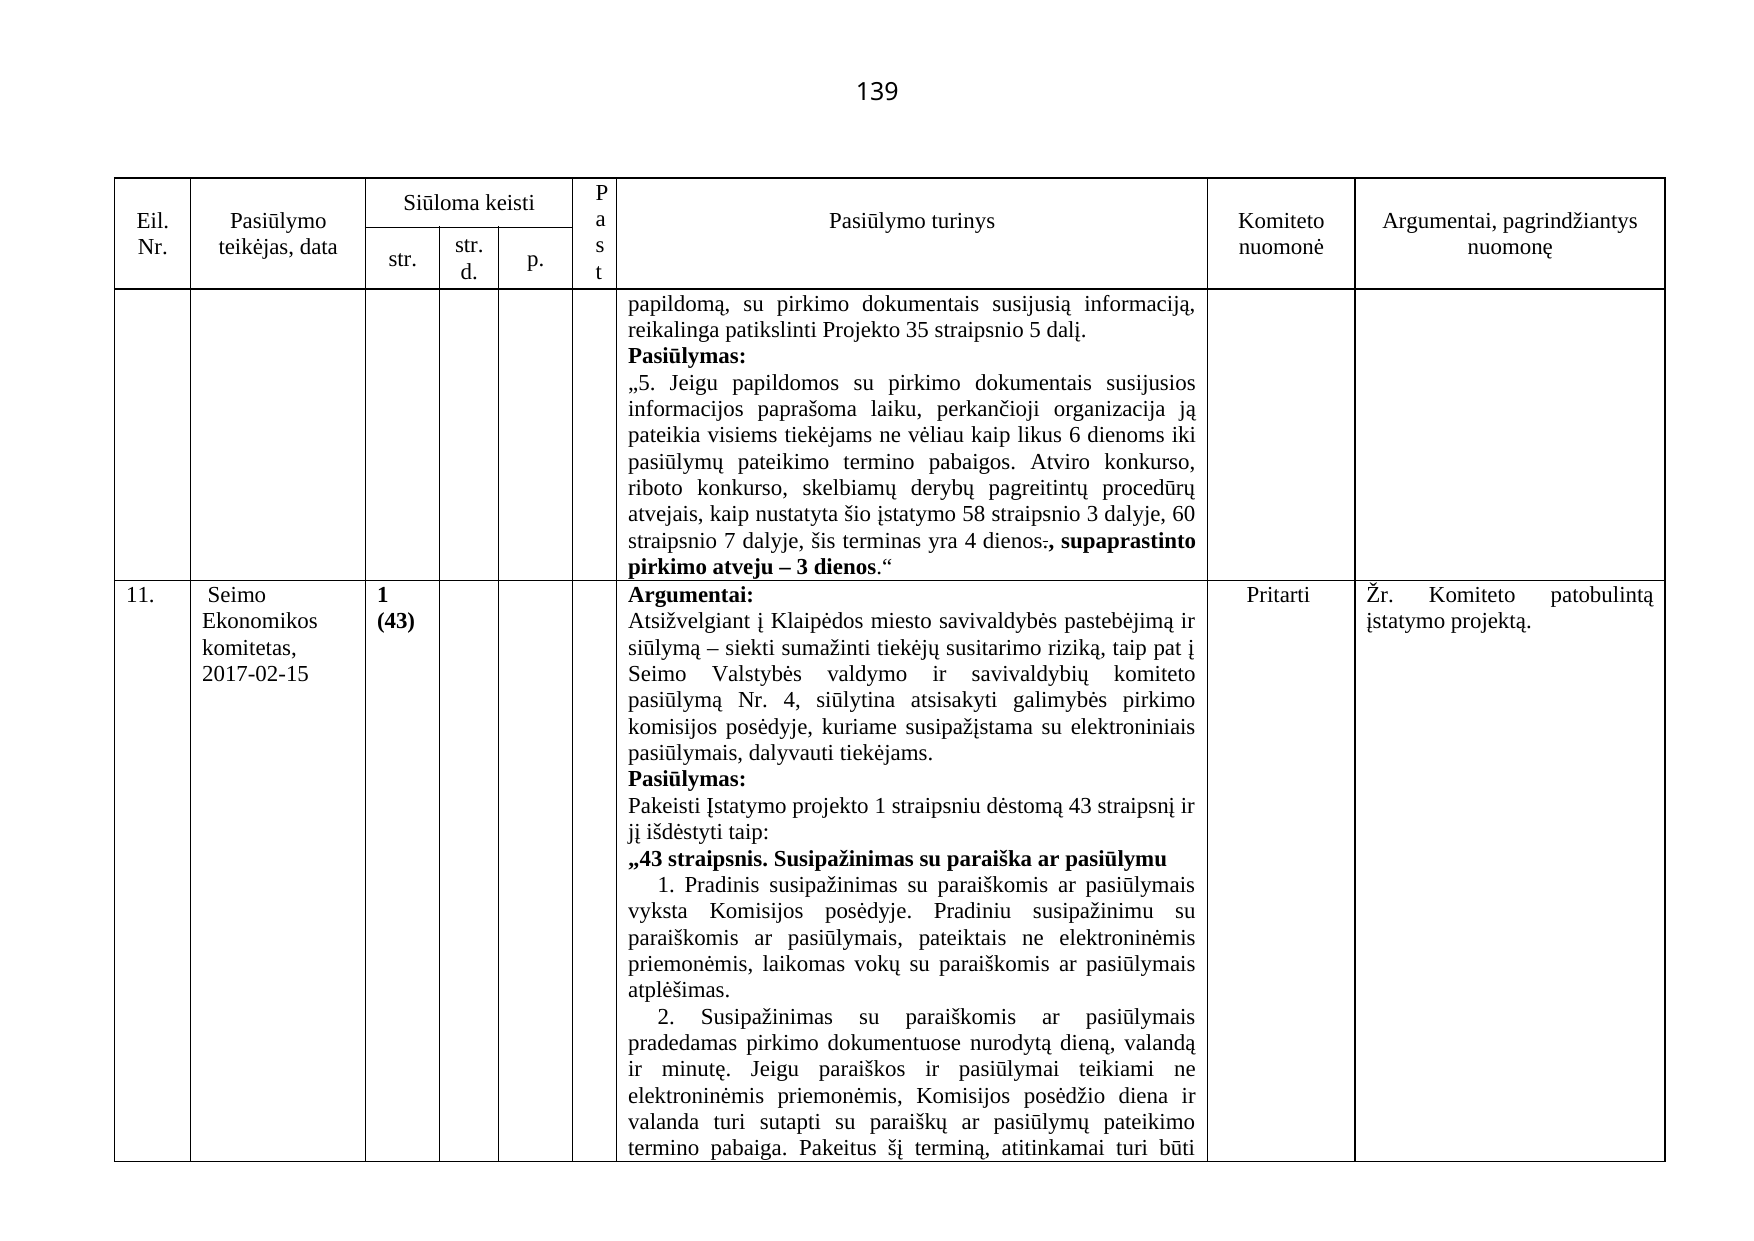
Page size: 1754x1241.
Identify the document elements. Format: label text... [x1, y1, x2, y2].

table_cell p. [499, 228, 572, 288]
table_cell papildomą, su pirkimo dokumentais susijusią informaciją, reikalinga patikslinti Projekto 35 straipsnio 5 dalį. Pasiūlymas: „5. Jeigu papildomos su pirkimo dokumentais susijusios informacijos paprašoma laiku, perkančioji organizacija ją pateikia visiems tiekėjams ne vėliau kaip likus 6 dienoms iki pasiūlymų pateikimo termino pabaigos. Atviro konkurso, riboto konkurso, skelbiamų derybų pagreitintų procedūrų atvejais, kaip nustatyta šio įstatymo 58 straipsnio 3 dalyje, 60 straipsnio 7 dalyje, šis terminas yra 4 dienos., supaprastinto pirkimo atveju – 3 dienos.“ [617, 290, 1207, 579]
table_cell [191, 290, 365, 579]
table_cell Žr. Komiteto patobulintą įstatymo projektą. [1356, 581, 1664, 1161]
table_cell [115, 290, 190, 579]
table_cell str. [366, 228, 439, 288]
table_cell [366, 290, 439, 579]
table_cell [1356, 290, 1664, 579]
table_header Pastabos [573, 179, 616, 288]
table_header Pasiūlymo turinys [617, 179, 1207, 288]
table_header Komiteto nuomonė [1208, 179, 1354, 288]
table_cell str. d. [440, 228, 498, 288]
table_cell [440, 290, 498, 579]
table_cell [573, 290, 616, 579]
table_cell 1 (43) [366, 581, 439, 1161]
table_cell Seimo Ekonomikos komitetas, 2017-02-15 [191, 581, 365, 1161]
table_header Siūloma keisti [366, 179, 572, 226]
table_cell Pritarti [1208, 581, 1354, 1161]
table_cell [573, 581, 616, 1161]
table_cell [499, 290, 572, 579]
table_header Argumentai, pagrindžiantys nuomonę [1356, 179, 1664, 288]
table_cell [1208, 290, 1354, 579]
table_header Pasiūlymo teikėjas, data [191, 179, 365, 288]
table_cell [499, 581, 572, 1161]
table_cell Argumentai: Atsižvelgiant į Klaipėdos miesto savivaldybės pastebėjimą ir siūlymą – siekti sumažinti tiekėjų susitarimo riziką, taip pat į Seimo Valstybės valdymo ir savivaldybių komiteto pasiūlymą Nr. 4, siūlytina atsisakyti galimybės pirkimo komisijos posėdyje, kuriame susipažįstama su elektroniniais pasiūlymais, dalyvauti tiekėjams. Pasiūlymas: Pakeisti Įstatymo projekto 1 straipsniu dėstomą 43 straipsnį ir jį išdėstyti taip: „43 straipsnis. Susipažinimas su paraiška ar pasiūlymu 1. Pradinis susipažinimas su paraiškomis ar pasiūlymais vyksta Komisijos posėdyje. Pradiniu susipažinimu su paraiškomis ar pasiūlymais, pateiktais ne elektroninėmis priemonėmis, laikomas vokų su paraiškomis ar pasiūlymais atplėšimas. 2. Susipažinimas su paraiškomis ar pasiūlymais pradedamas pirkimo dokumentuose nurodytą dieną, valandą ir minutę. Jeigu paraiškos ir pasiūlymai teikiami ne elektroninėmis priemonėmis, Komisijos posėdžio diena ir valanda turi sutapti su paraiškų ar pasiūlymų pateikimo termino pabaiga. Pakeitus šį terminą, atitinkamai turi būti [617, 581, 1207, 1161]
table_header Eil. Nr. [115, 179, 190, 288]
table_cell 11. [115, 581, 190, 1161]
table_cell [440, 581, 498, 1161]
